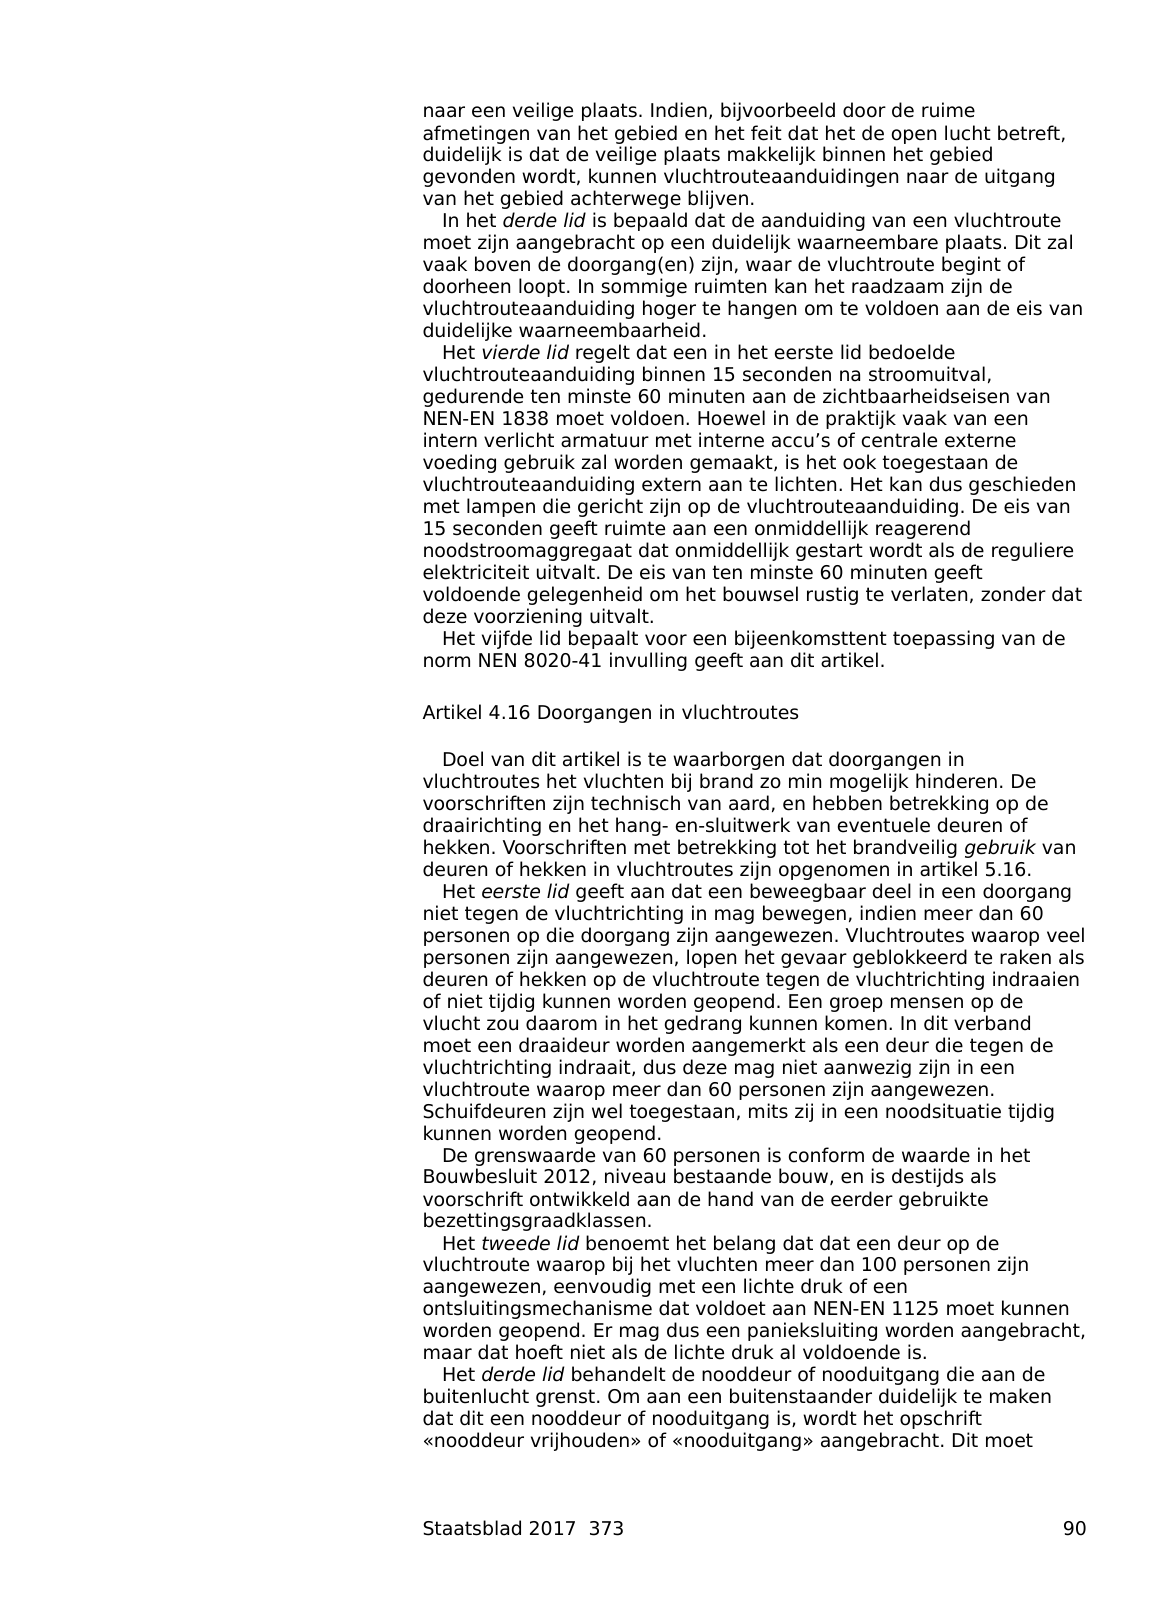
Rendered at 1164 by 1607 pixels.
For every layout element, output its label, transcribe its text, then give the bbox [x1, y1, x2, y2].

text De grenswaarde van 60 personen is conform de waarde in het Bouwbesluit 2012, niveau bestaande bouw, en is destijds als voorschrift ontwikkeld aan de hand van de eerder gebruikte bezettingsgraadklassen. [422, 1144, 1087, 1232]
text naar een veilige plaats. Indien, bijvoorbeeld door de ruime afmetingen van het gebied en het feit dat het de open lucht betreft, duidelijk is dat de veilige plaats makkelijk binnen het gebied gevonden wordt, kunnen vluchtrouteaanduidingen naar de uitgang van het gebied achterwege blijven. [422, 100, 1087, 210]
text Het derde lid behandelt de nooddeur of nooduitgang die aan de buitenlucht grenst. Om aan een buitenstaander duidelijk te maken dat dit een nooddeur of nooduitgang is, wordt het opschrift «nooddeur vrijhouden» of «nooduitgang» aangebracht. Dit moet [422, 1364, 1087, 1452]
text Het vierde lid regelt dat een in het eerste lid bedoelde vluchtrouteaanduiding binnen 15 seconden na stroomuitval, gedurende ten minste 60 minuten aan de zichtbaarheidseisen van NEN-EN 1838 moet voldoen. Hoewel in de praktijk vaak van een intern verlicht armatuur met interne accu’s of centrale externe voeding gebruik zal worden gemaakt, is het ook toegestaan de vluchtrouteaanduiding extern aan te lichten. Het kan dus geschieden met lampen die gericht zijn op de vluchtrouteaanduiding. De eis van 15 seconden geeft ruimte aan een onmiddellijk reagerend noodstroomaggregaat dat onmiddellijk gestart wordt als de reguliere elektriciteit uitvalt. De eis van ten minste 60 minuten geeft voldoende gelegenheid om het bouwsel rustig te verlaten, zonder dat deze voorziening uitvalt. [422, 342, 1087, 628]
subtitle Artikel 4.16 Doorgangen in vluchtroutes [422, 702, 1087, 724]
text Het vijfde lid bepaalt voor een bijeenkomsttent toepassing van de norm NEN 8020-41 invulling geeft aan dit artikel. [422, 628, 1087, 672]
text In het derde lid is bepaald dat de aanduiding van een vluchtroute moet zijn aangebracht op een duidelijk waarneembare plaats. Dit zal vaak boven de doorgang(en) zijn, waar de vluchtroute begint of doorheen loopt. In sommige ruimten kan het raadzaam zijn de vluchtrouteaanduiding hoger te hangen om te voldoen aan de eis van duidelijke waarneembaarheid. [422, 210, 1087, 342]
text Doel van dit artikel is te waarborgen dat doorgangen in vluchtroutes het vluchten bij brand zo min mogelijk hinderen. De voorschriften zijn technisch van aard, en hebben betrekking op de draairichting en het hang- en-sluitwerk van eventuele deuren of hekken. Voorschriften met betrekking tot het brandveilig gebruik van deuren of hekken in vluchtroutes zijn opgenomen in artikel 5.16. [422, 749, 1087, 881]
text Het tweede lid benoemt het belang dat dat een deur op de vluchtroute waarop bij het vluchten meer dan 100 personen zijn aangewezen, eenvoudig met een lichte druk of een ontsluitingsmechanisme dat voldoet aan NEN-EN 1125 moet kunnen worden geopend. Er mag dus een panieksluiting worden aangebracht, maar dat hoeft niet als de lichte druk al voldoende is. [422, 1232, 1087, 1364]
text Het eerste lid geeft aan dat een beweegbaar deel in een doorgang niet tegen de vluchtrichting in mag bewegen, indien meer dan 60 personen op die doorgang zijn aangewezen. Vluchtroutes waarop veel personen zijn aangewezen, lopen het gevaar geblokkeerd te raken als deuren of hekken op de vluchtroute tegen de vluchtrichting indraaien of niet tijdig kunnen worden geopend. Een groep mensen op de vlucht zou daarom in het gedrang kunnen komen. In dit verband moet een draaideur worden aangemerkt als een deur die tegen de vluchtrichting indraait, dus deze mag niet aanwezig zijn in een vluchtroute waarop meer dan 60 personen zijn aangewezen. Schuifdeuren zijn wel toegestaan, mits zij in een noodsituatie tijdig kunnen worden geopend. [422, 881, 1087, 1144]
